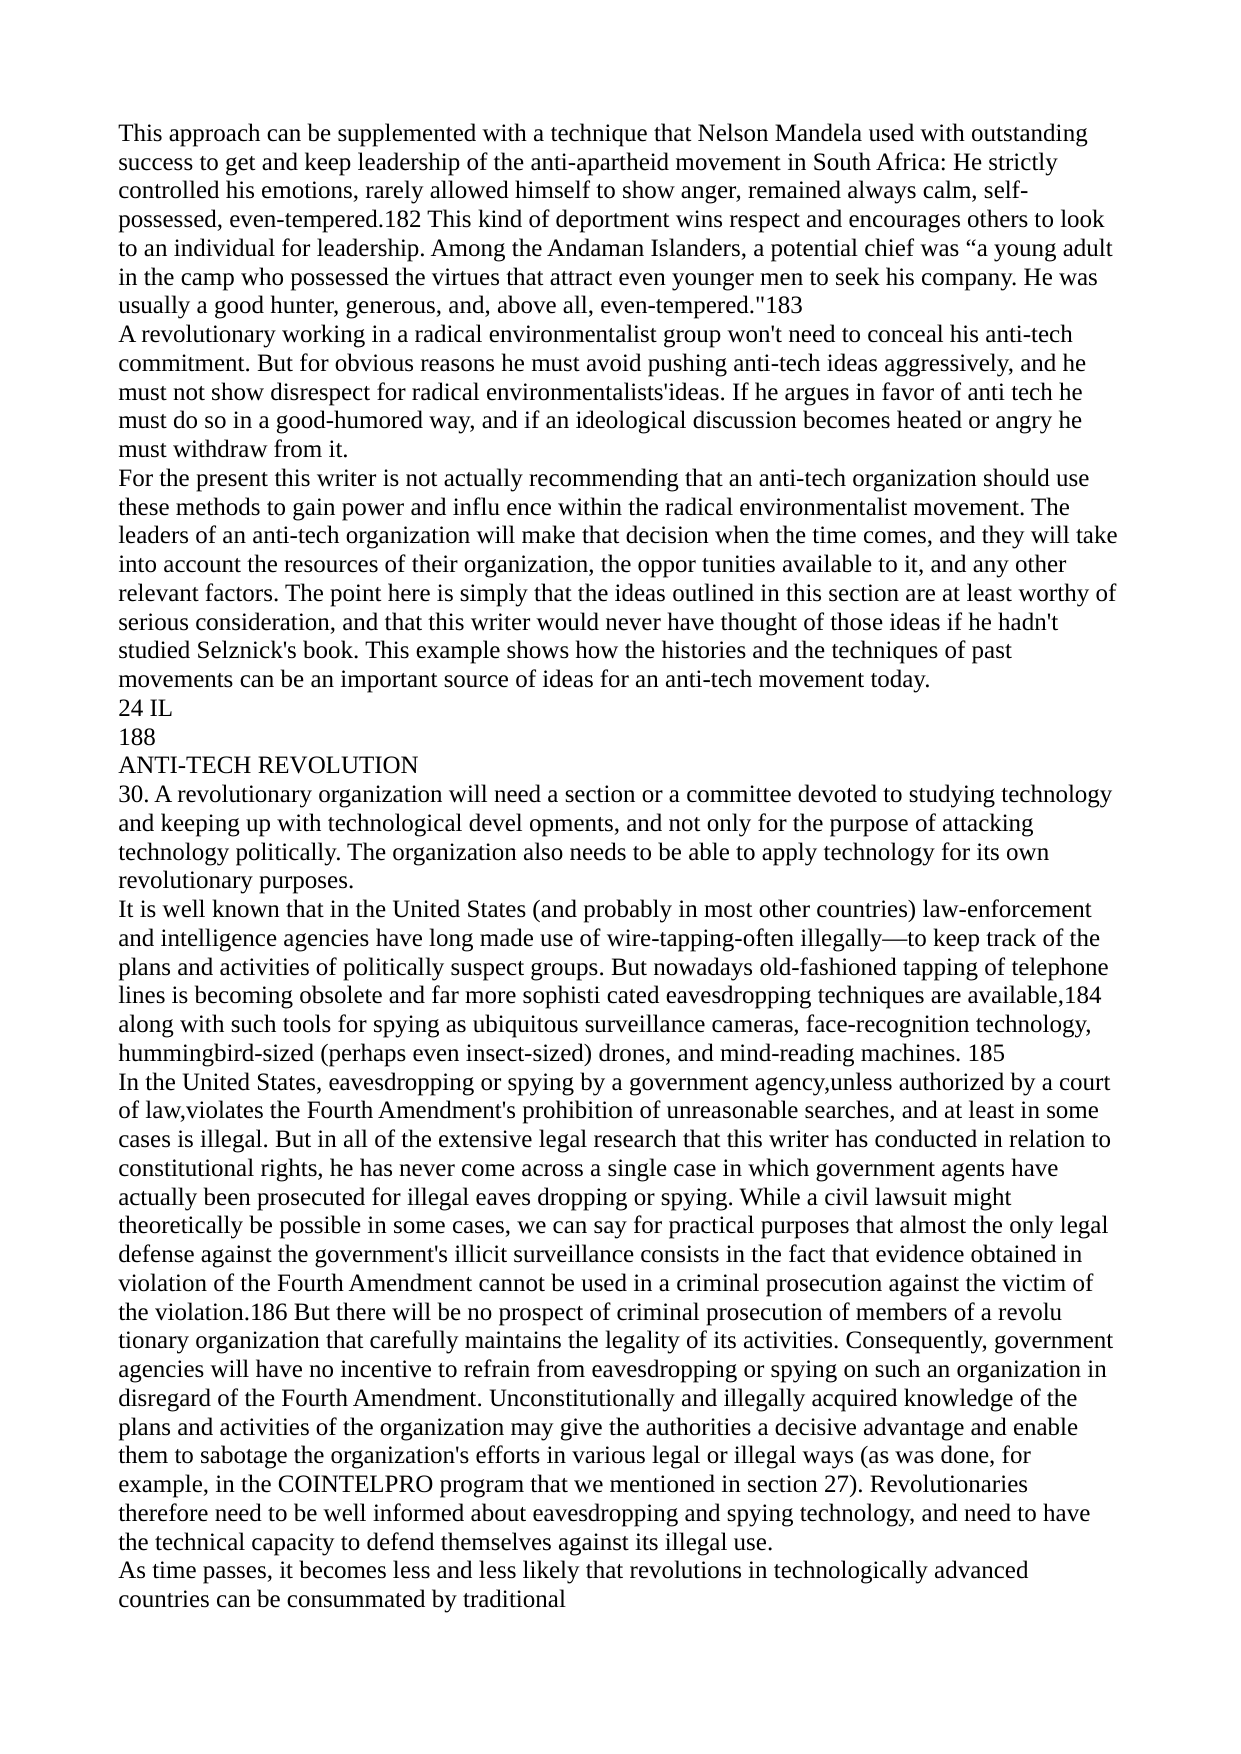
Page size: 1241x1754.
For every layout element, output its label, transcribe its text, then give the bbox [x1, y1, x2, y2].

text For the present this writer is not actually recommending that an anti-tech organization should use these methods to gain power and influ ence within the radical environmentalist movement. The leaders of an anti-tech organization will make that decision when the time comes, and they will take into account the resources of their organization, the oppor tunities available to it, and any other relevant factors. The point here is simply that the ideas outlined in this section are at least worthy of serious consideration, and that this writer would never have thought of those ideas if he hadn't studied Selznick's book. This example shows how the histories and the techniques of past movements can be an important source of ideas for an anti-tech movement today. [118, 463, 1122, 693]
text 30. A revolutionary organization will need a section or a committee devoted to studying technology and keeping up with technological devel opments, and not only for the purpose of attacking technology politically. The organization also needs to be able to apply technology for its own revolutionary purposes. [118, 779, 1122, 894]
text In the United States, eavesdropping or spying by a government agency,unless authorized by a court of law,violates the Fourth Amendment's prohibition of unreasonable searches, and at least in some cases is illegal. But in all of the extensive legal research that this writer has conducted in relation to constitutional rights, he has never come across a single case in which government agents have actually been prosecuted for illegal eaves dropping or spying. While a civil lawsuit might theoretically be possible in some cases, we can say for practical purposes that almost the only legal defense against the government's illicit surveillance consists in the fact that evidence obtained in violation of the Fourth Amendment cannot be used in a criminal prosecution against the victim of the violation.186 But there will be no prospect of criminal prosecution of members of a revolu tionary organization that carefully maintains the legality of its activities. Consequently, government agencies will have no incentive to refrain from eavesdropping or spying on such an organization in disregard of the Fourth Amendment. Unconstitutionally and illegally acquired knowledge of the plans and activities of the organization may give the authorities a decisive advantage and enable them to sabotage the organization's efforts in various legal or illegal ways (as was done, for example, in the COINTELPRO program that we mentioned in section 27). Revolutionaries therefore need to be well informed about eavesdropping and spying technology, and need to have the technical capacity to defend themselves against its illegal use. [118, 1067, 1122, 1556]
text 188 [118, 722, 1122, 751]
text A revolutionary working in a radical environmentalist group won't need to conceal his anti-tech commitment. But for obvious reasons he must avoid pushing anti-tech ideas aggressively, and he must not show disrespect for radical environmentalists'ideas. If he argues in favor of anti tech he must do so in a good-humored way, and if an ideological discussion becomes heated or angry he must withdraw from it. [118, 319, 1122, 463]
text As time passes, it becomes less and less likely that revolutions in technologically advanced countries can be consummated by traditional [118, 1556, 1122, 1613]
text ANTI-TECH REVOLUTION [118, 751, 1122, 779]
text This approach can be supplemented with a technique that Nelson Mandela used with outstanding success to get and keep leadership of the anti-apartheid movement in South Africa: He strictly controlled his emotions, rarely allowed himself to show anger, remained always calm, self-possessed, even-tempered.182 This kind of deportment wins respect and encourages others to look to an individual for leadership. Among the Andaman Islanders, a potential chief was “a young adult in the camp who possessed the virtues that attract even younger men to seek his company. He was usually a good hunter, generous, and, above all, even-tempered."183 [118, 118, 1122, 319]
text 24 IL [118, 693, 1122, 722]
text It is well known that in the United States (and probably in most other countries) law-enforcement and intelligence agencies have long made use of wire-tapping-often illegally—to keep track of the plans and activities of politically suspect groups. But nowadays old-fashioned tapping of telephone lines is becoming obsolete and far more sophisti cated eavesdropping techniques are available,184 along with such tools for spying as ubiquitous surveillance cameras, face-recognition technology, hummingbird-sized (perhaps even insect-sized) drones, and mind-reading machines. 185 [118, 894, 1122, 1067]
